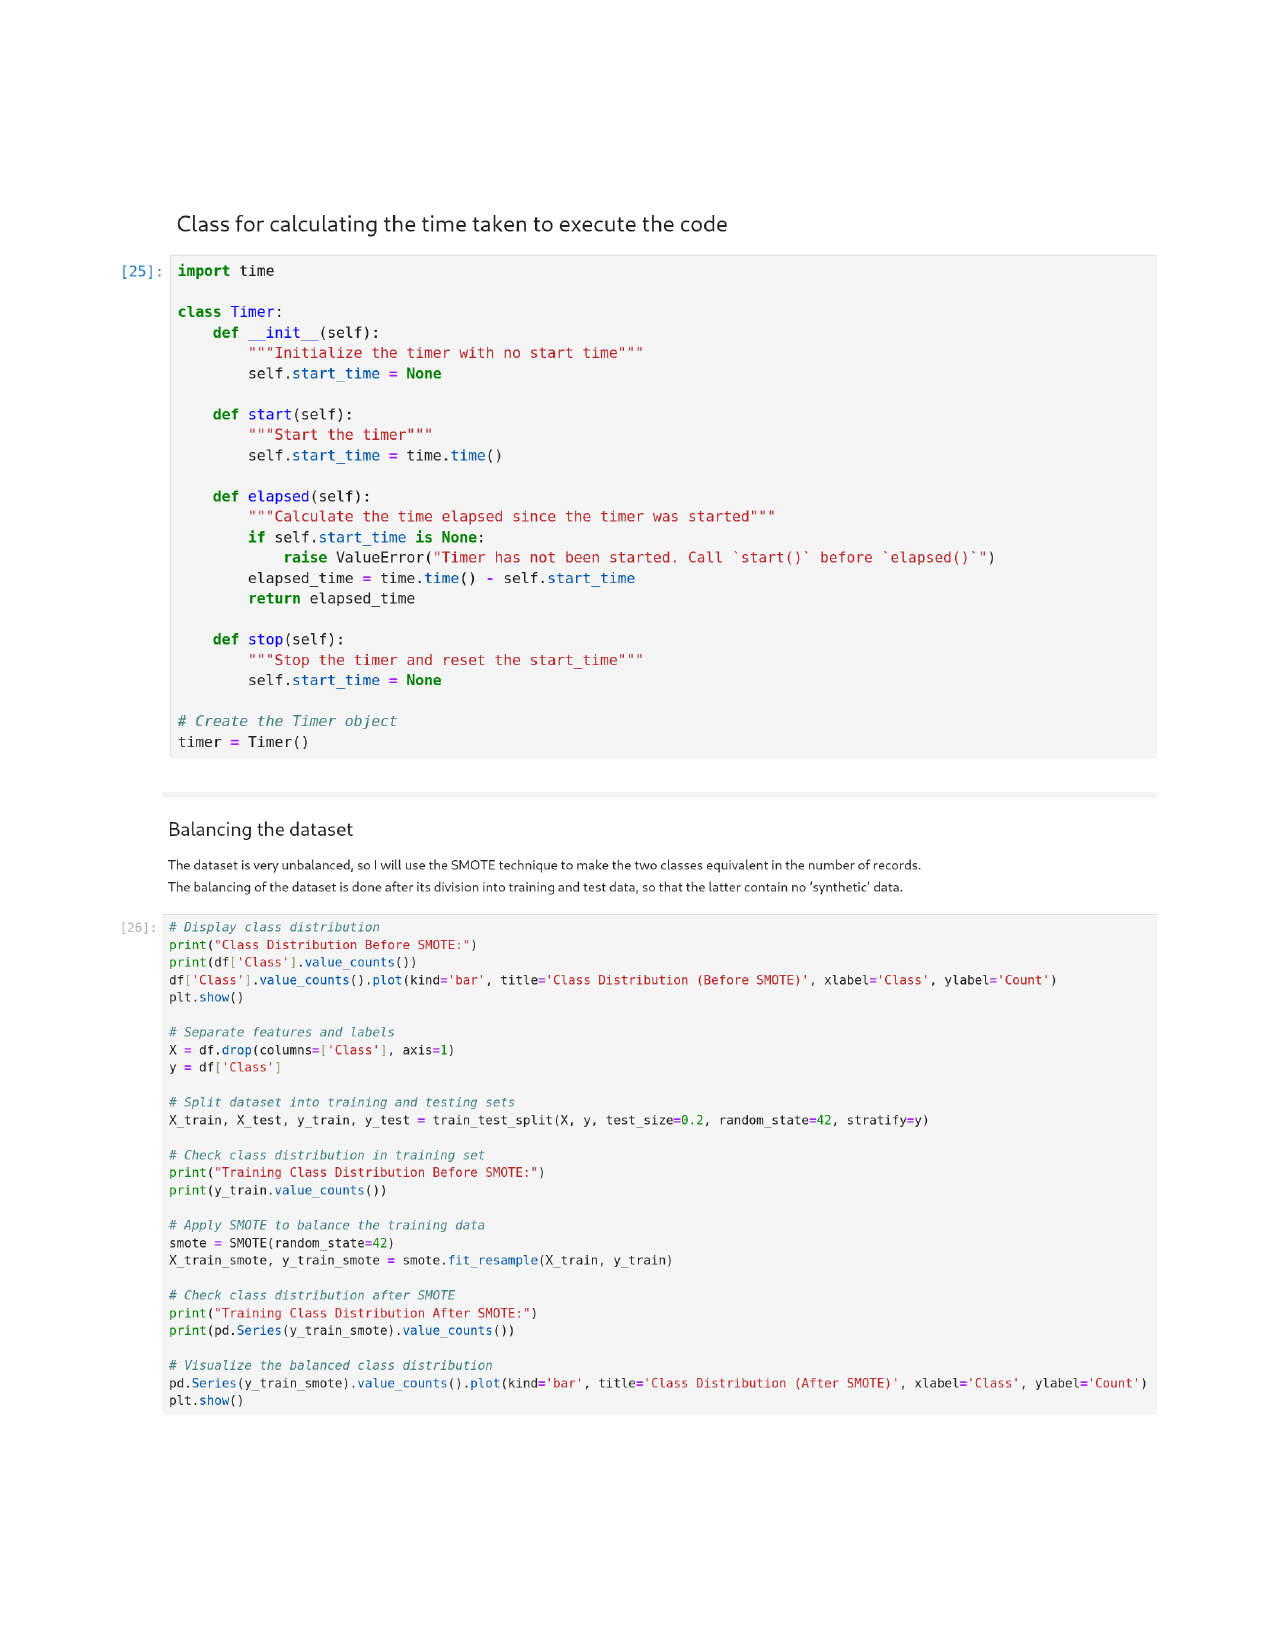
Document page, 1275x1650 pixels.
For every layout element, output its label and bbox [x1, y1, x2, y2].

picture [118, 792, 1157, 1414]
picture [118, 209, 1157, 762]
